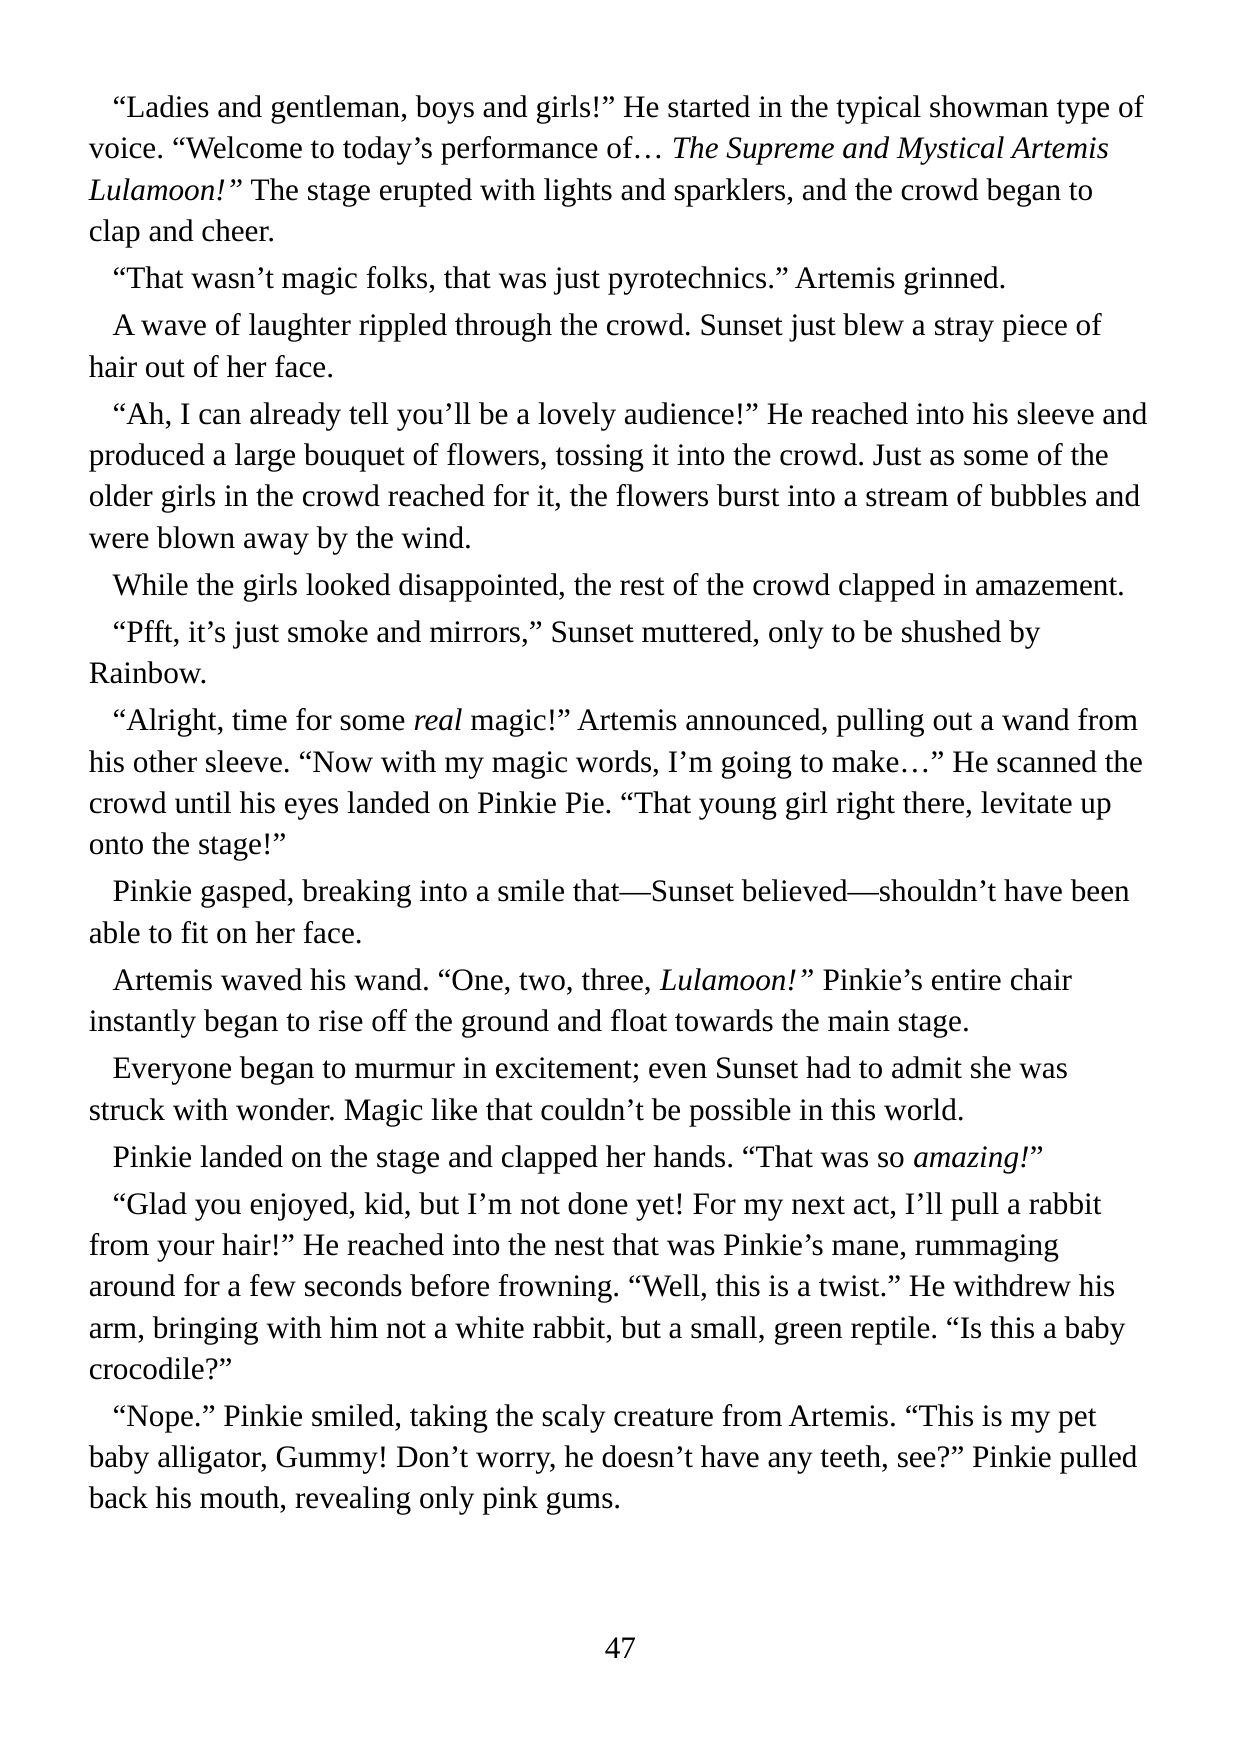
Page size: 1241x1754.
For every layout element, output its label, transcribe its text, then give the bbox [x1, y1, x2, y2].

text “Alright, time for some real magic!” Artemis announced, pulling out a wand from his other sleeve. “Now with my magic words, I’m going to make…” He scanned the crowd until his eyes landed on Pinkie Pie. “That young girl right there, levitate up onto the stage!” [88, 702, 1152, 861]
text “Ladies and gentleman, boys and girls!” He started in the typical showman type of voice. “Welcome to today’s performance of… The Supreme and Mystical Artemis Lulamoon!” The stage erupted with lights and sparklers, and the crowd began to clap and cheer. [88, 88, 1152, 248]
text Pinkie gasped, breaking into a smile that—Sunset believed—shouldn’t have been able to fit on her face. [88, 873, 1152, 950]
text A wave of laughter rippled through the crowd. Sunset just blew a stray piece of hair out of her face. [88, 307, 1152, 384]
text Pinkie landed on the stage and clapped her hands. “That was so amazing!” [88, 1138, 1152, 1174]
text “That wasn’t magic folks, that was just pyrotechnics.” Artemis grinned. [88, 259, 1152, 295]
text “Glad you enjoyed, kid, but I’m not done yet! For my next act, I’ll pull a rabbit from your hair!” He reached into the nest that was Pinkie’s mane, rummaging around for a few seconds before frowning. “Well, this is a twist.” He withdrew his arm, bringing with him not a white rabbit, but a small, green reptile. “Is this a baby crocodile?” [88, 1185, 1152, 1386]
text Artemis waved his wand. “One, two, three, Lulamoon!” Pinkie’s entire chair instantly began to rise off the ground and float towards the main stage. [88, 961, 1152, 1038]
text “Pfft, it’s just smoke and mirrors,” Sunset muttered, only to be shushed by Rainbow. [88, 613, 1152, 690]
text While the girls looked disappointed, the rest of the crowd clapped in amazement. [88, 566, 1152, 602]
text “Nope.” Pinkie smiled, taking the scaly creature from Artemis. “This is my pet baby alligator, Gummy! Don’t worry, he doesn’t have any teeth, see?” Pinkie pulled back his mouth, revealing only pink gums. [88, 1397, 1152, 1516]
text “Ah, I can already tell you’ll be a lovely audience!” He reached into his sleeve and produced a large bouquet of flowers, tossing it into the crowd. Just as some of the older girls in the crowd reached for it, the flowers burst into a stream of bubbles and were blown away by the wind. [88, 395, 1152, 555]
text Everyone began to murmur in excitement; even Sunset had to admit she was struck with wonder. Magic like that couldn’t be possible in this world. [88, 1049, 1152, 1127]
